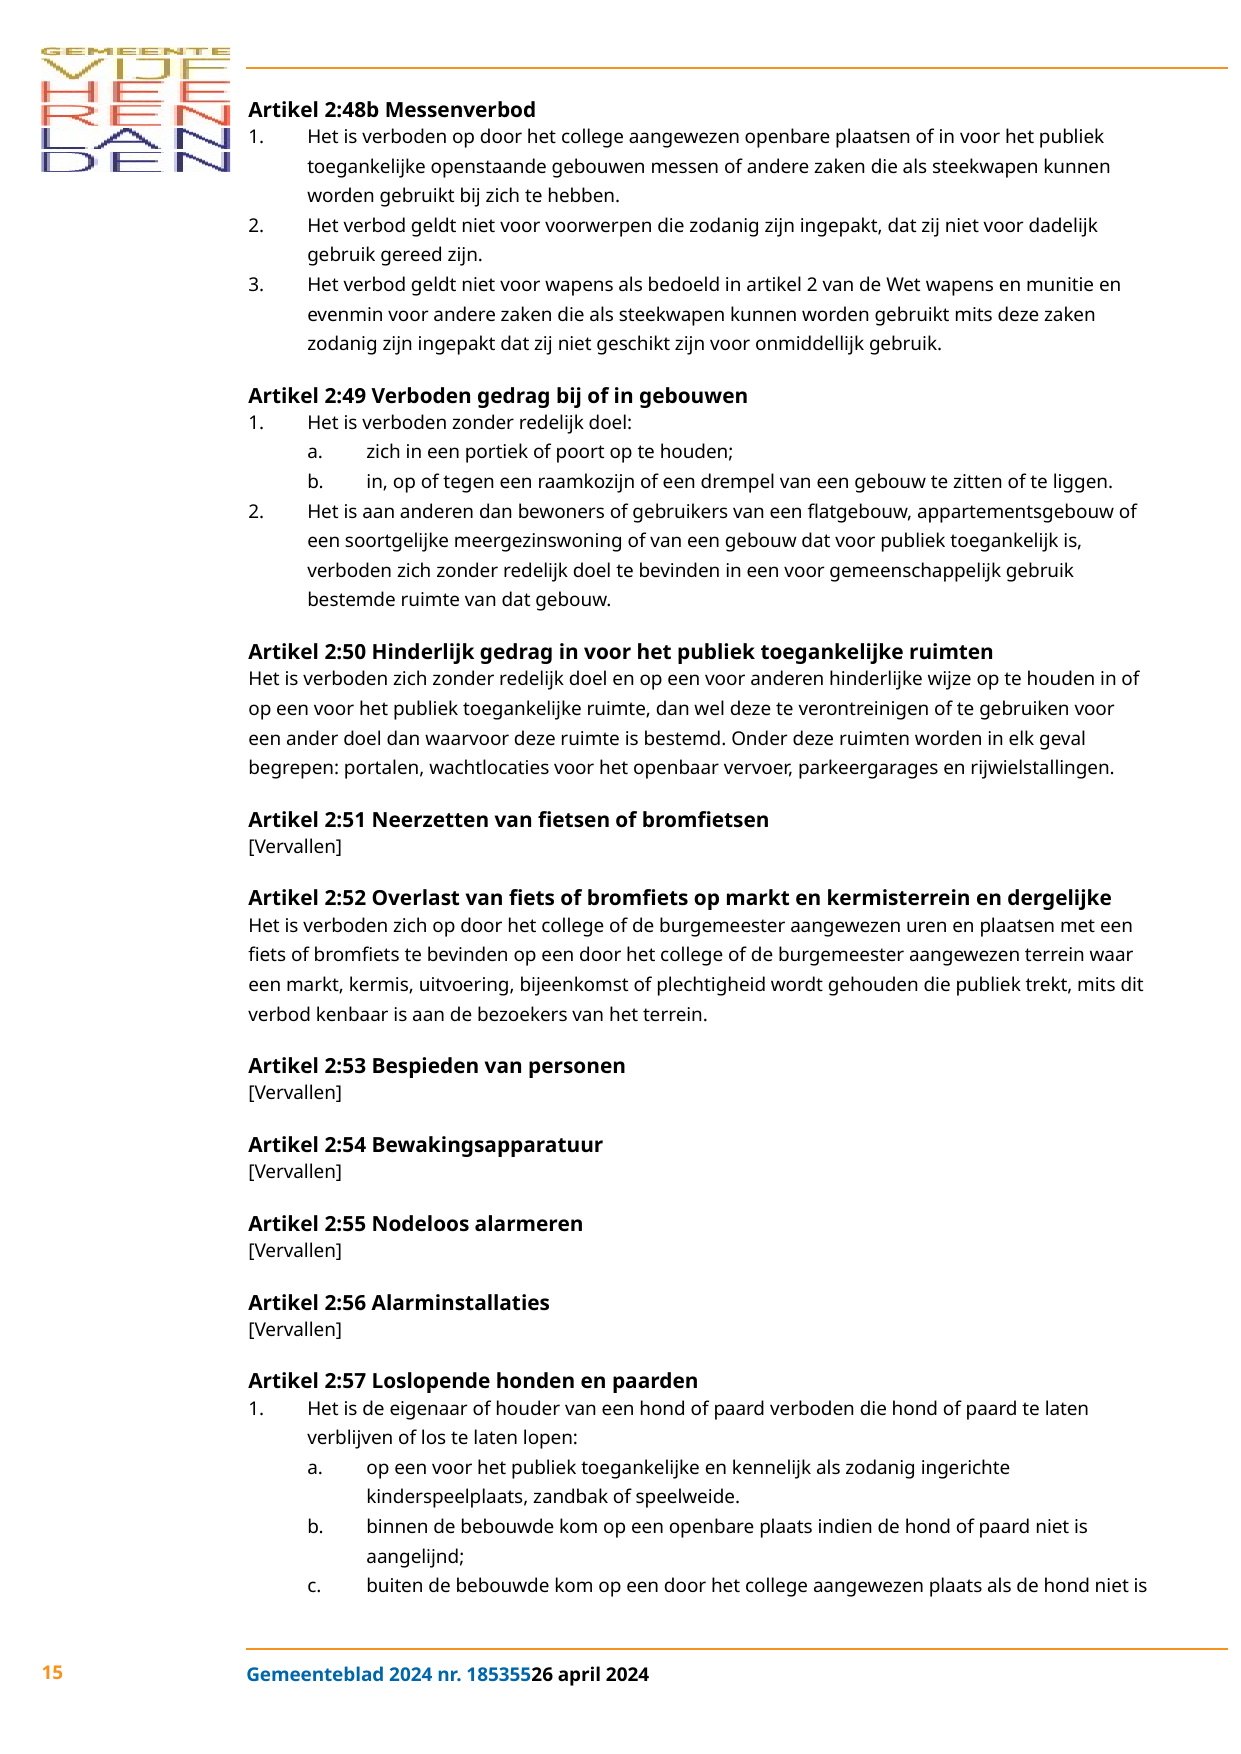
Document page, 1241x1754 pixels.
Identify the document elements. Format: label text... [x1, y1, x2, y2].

list Het is verboden zonder redelijk doel: [248, 409, 1152, 435]
list Het is verboden op door het college aangewezen openbare plaatsen of in voor het publiek toegankelijke openstaande gebouwen messen of andere zaken die als steekwapen kunnen worden gebruikt bij zich te hebben. [248, 123, 1152, 208]
text [Vervallen] [248, 1079, 1152, 1105]
text [Vervallen] [248, 1237, 1152, 1263]
text Het is verboden zich op door het college of de burgemeester aangewezen uren en plaatsen met een fiets of bromfiets te bevinden op een door het college of de burgemeester aangewezen terrein waar een markt, kermis, uitvoering, bijeenkomst of plechtigheid wordt gehouden die publiek trekt, mits dit verbod kenbaar is aan de bezoekers van het terrein. [248, 912, 1152, 1026]
picture [41, 47, 231, 172]
list Het verbod geldt niet voor wapens als bedoeld in artikel 2 van de Wet wapens en munitie en evenmin voor andere zaken die als steekwapen kunnen worden gebruikt mits deze zaken zodanig zijn ingepakt dat zij niet geschikt zijn voor onmiddellijk gebruik. [248, 271, 1152, 356]
text Artikel 2:54 Bewakingsapparatuur [248, 1130, 1152, 1158]
text [Vervallen] [248, 1316, 1152, 1342]
list in, op of tegen een raamkozijn of een drempel van een gebouw te zitten of te liggen. [307, 468, 1152, 494]
list Het verbod geldt niet voor voorwerpen die zodanig zijn ingepakt, dat zij niet voor dadelijk gebruik gereed zijn. [248, 212, 1152, 267]
list buiten de bebouwde kom op een door het college aangewezen plaats als de hond niet is [307, 1572, 1152, 1598]
text Artikel 2:53 Bespieden van personen [248, 1051, 1152, 1079]
text Artikel 2:55 Nodeloos alarmeren [248, 1209, 1152, 1237]
text [Vervallen] [248, 1158, 1152, 1184]
text Artikel 2:56 Alarminstallaties [248, 1288, 1152, 1316]
text Het is verboden zich zonder redelijk doel en op een voor anderen hinderlijke wijze op te houden in of op een voor het publiek toegankelijke ruimte, dan wel deze te verontreinigen of te gebruiken voor een ander doel dan waarvoor deze ruimte is bestemd. Onder deze ruimten worden in elk geval begrepen: portalen, wachtlocaties voor het openbaar vervoer, parkeergarages en rijwielstallingen. [248, 666, 1152, 780]
list Het is de eigenaar of houder van een hond of paard verboden die hond of paard te laten verblijven of los te laten lopen: [248, 1395, 1152, 1450]
text Artikel 2:57 Loslopende honden en paarden [248, 1367, 1152, 1395]
text Artikel 2:48b Messenverbod [248, 95, 1152, 123]
list binnen de bebouwde kom op een openbare plaats indien de hond of paard niet is aangelijnd; [307, 1513, 1152, 1569]
text Artikel 2:52 Overlast van fiets of bromfiets op markt en kermisterrein en dergelijke [248, 883, 1152, 912]
text [Vervallen] [248, 833, 1152, 859]
list op een voor het publiek toegankelijke en kennelijk als zodanig ingerichte kinderspeelplaats, zandbak of speelweide. [307, 1454, 1152, 1509]
list Het is aan anderen dan bewoners of gebruikers van een flatgebouw, appartementsgebouw of een soortgelijke meergezinswoning of van een gebouw dat voor publiek toegankelijk is, verboden zich zonder redelijk doel te bevinden in een voor gemeenschappelijk gebruik bestemde ruimte van dat gebouw. [248, 498, 1152, 612]
text Artikel 2:49 Verboden gedrag bij of in gebouwen [248, 381, 1152, 409]
text Artikel 2:50 Hinderlijk gedrag in voor het publiek toegankelijke ruimten [248, 637, 1152, 666]
text Artikel 2:51 Neerzetten van fietsen of bromfietsen [248, 805, 1152, 833]
list zich in een portiek of poort op te houden; [307, 439, 1152, 464]
